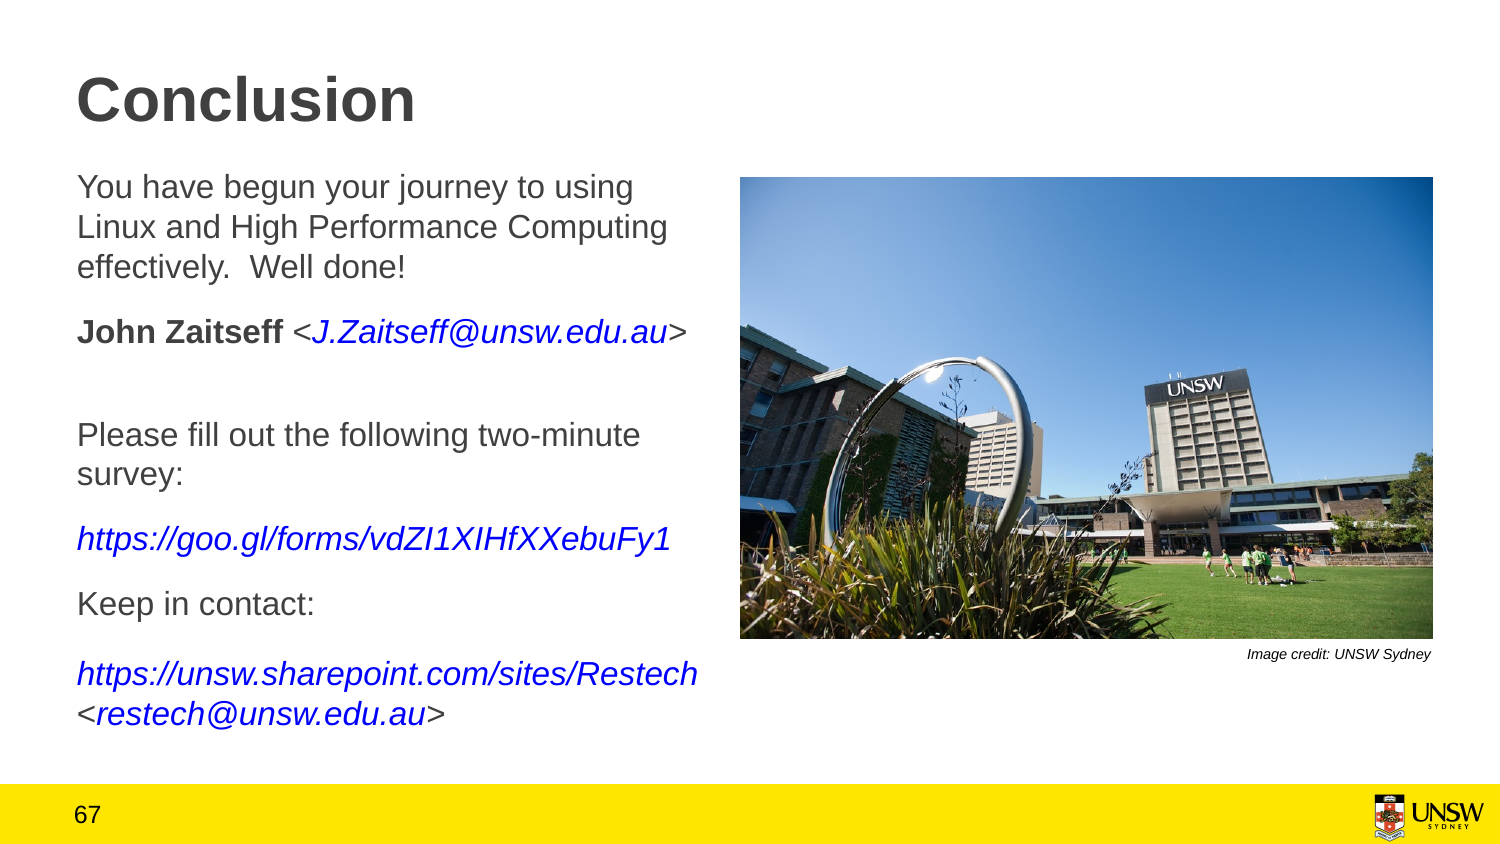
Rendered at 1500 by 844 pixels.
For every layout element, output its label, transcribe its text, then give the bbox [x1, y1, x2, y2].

list You have begun your journey to using Linux and High Performance Computing effectively. Well done! John Zaitseff <J.Zaitseff@unsw.edu.au> Please fill out the following two-minute survey: https://goo.gl/forms/vdZI1XIHfXXebuFy1 Keep in contact: https://unsw.sharepoint.com/sites/Restech <restech@unsw.edu.au> [76, 165, 1424, 756]
text_box [59, 791, 219, 839]
picture [740, 177, 1433, 639]
title Conclusion [76, 59, 1427, 136]
picture [0, 784, 1500, 844]
text_box Image credit: UNSW Sydney [806, 644, 1431, 668]
